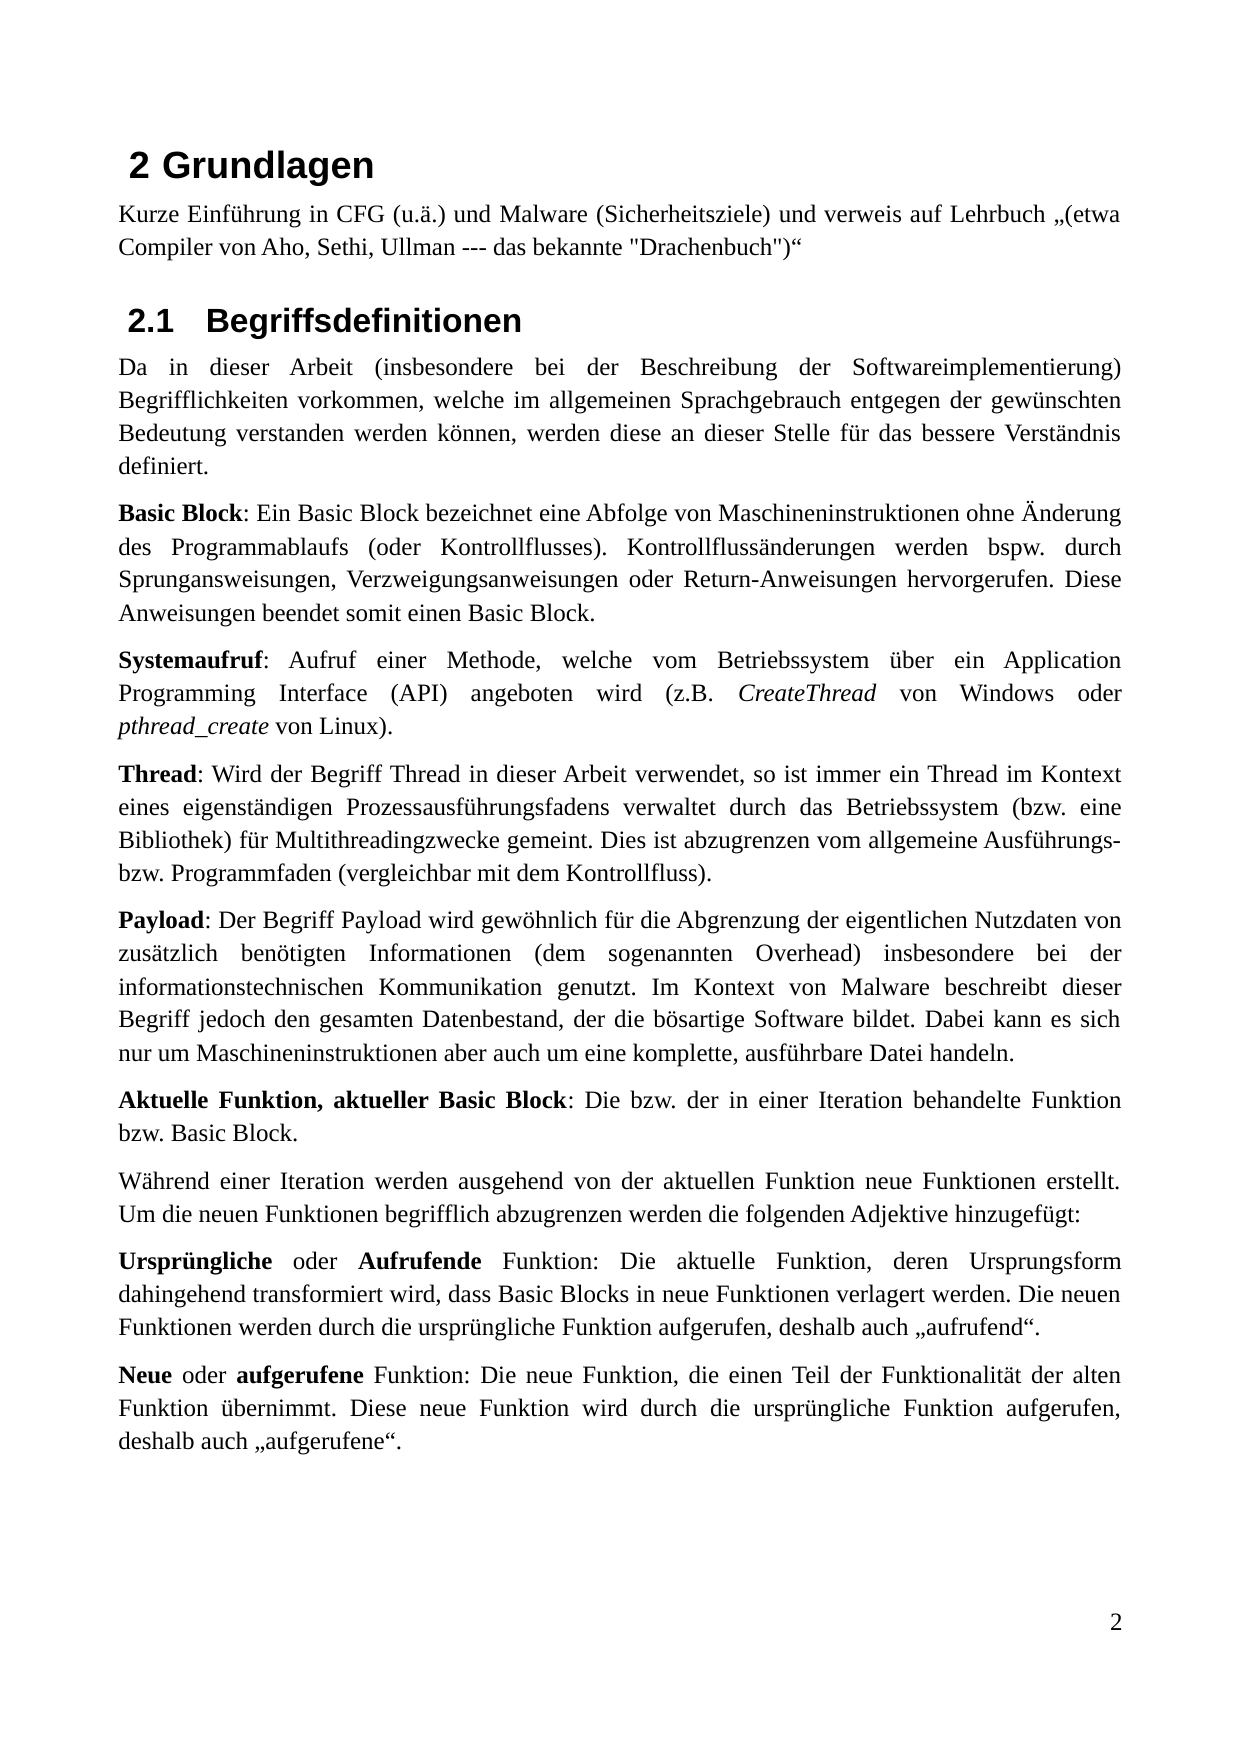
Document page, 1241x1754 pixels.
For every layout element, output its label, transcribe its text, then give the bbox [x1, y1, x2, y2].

text Payload: Der Begriff Payload wird gewöhnlich für die Abgrenzung der eigentlichen Nutzdaten von zusätzlich benötigten Informationen (dem sogenannten Overhead) insbesondere bei der informationstechnischen Kommunikation genutzt. Im Kontext von Malware beschreibt dieser Begriff jedoch den gesamten Datenbestand, der die bösartige Software bildet. Dabei kann es sich nur um Maschineninstruktionen aber auch um eine komplette, ausführbare Datei handeln. [118, 906, 1122, 1066]
text Ursprüngliche oder Aufrufende Funktion: Die aktuelle Funktion, deren Ursprungsform dahingehend transformiert wird, dass Basic Blocks in neue Funktionen verlagert werden. Die neuen Funktionen werden durch die ursprüngliche Funktion aufgerufen, deshalb auch „aufrufend“. [118, 1246, 1122, 1341]
text Kurze Einführung in CFG (u.ä.) und Malware (Sicherheitsziele) und verweis auf Lehrbuch „(etwa Compiler von Aho, Sethi, Ullman --- das bekannte "Drachenbuch")“ [118, 199, 1122, 261]
text Thread: Wird der Begriff Thread in dieser Arbeit verwendet, so ist immer ein Thread im Kontext eines eigenständigen Prozessausführungsfadens verwaltet durch das Betriebssystem (bzw. eine Bibliothek) für Multithreadingzwecke gemeint. Dies ist abzugrenzen vom allgemeine Ausführungs- bzw. Programmfaden (vergleichbar mit dem Kontrollfluss). [118, 759, 1122, 887]
text Neue oder aufgerufene Funktion: Die neue Funktion, die einen Teil der Funktionalität der alten Funktion übernimmt. Diese neue Funktion wird durch die ursprüngliche Funktion aufgerufen, deshalb auch „aufgerufene“. [118, 1360, 1122, 1455]
text Basic Block: Ein Basic Block bezeichnet eine Abfolge von Maschineninstruktionen ohne Änderung des Programmablaufs (oder Kontrollflusses). Kontrollflussänderungen werden bspw. durch Sprungansweisungen, Verzweigungsanweisungen oder Return-Anweisungen hervorgerufen. Diese Anweisungen beendet somit einen Basic Block. [118, 498, 1122, 626]
text Aktuelle Funktion, aktueller Basic Block: Die bzw. der in einer Iteration behandelte Funktion bzw. Basic Block. [118, 1085, 1122, 1147]
text Während einer Iteration werden ausgehend von der aktuellen Funktion neue Funktionen erstellt. Um die neuen Funktionen begrifflich abzugrenzen werden die folgenden Adjektive hinzugefügt: [118, 1166, 1122, 1228]
text Systemaufruf: Aufruf einer Methode, welche vom Betriebssystem über ein Application Programming Interface (API) angeboten wird (z.B. CreateThread von Windows oder pthread_create von Linux). [118, 645, 1122, 740]
text Da in dieser Arbeit (insbesondere bei der Beschreibung der Softwareimplementierung) Begrifflichkeiten vorkommen, welche im allgemeinen Sprachgebrauch entgegen der gewünschten Bedeutung verstanden werden können, werden diese an dieser Stelle für das bessere Verständnis definiert. [118, 352, 1122, 480]
subtitle Begriffsdefinitionen [118, 301, 1122, 339]
subtitle Grundlagen [118, 143, 1122, 187]
